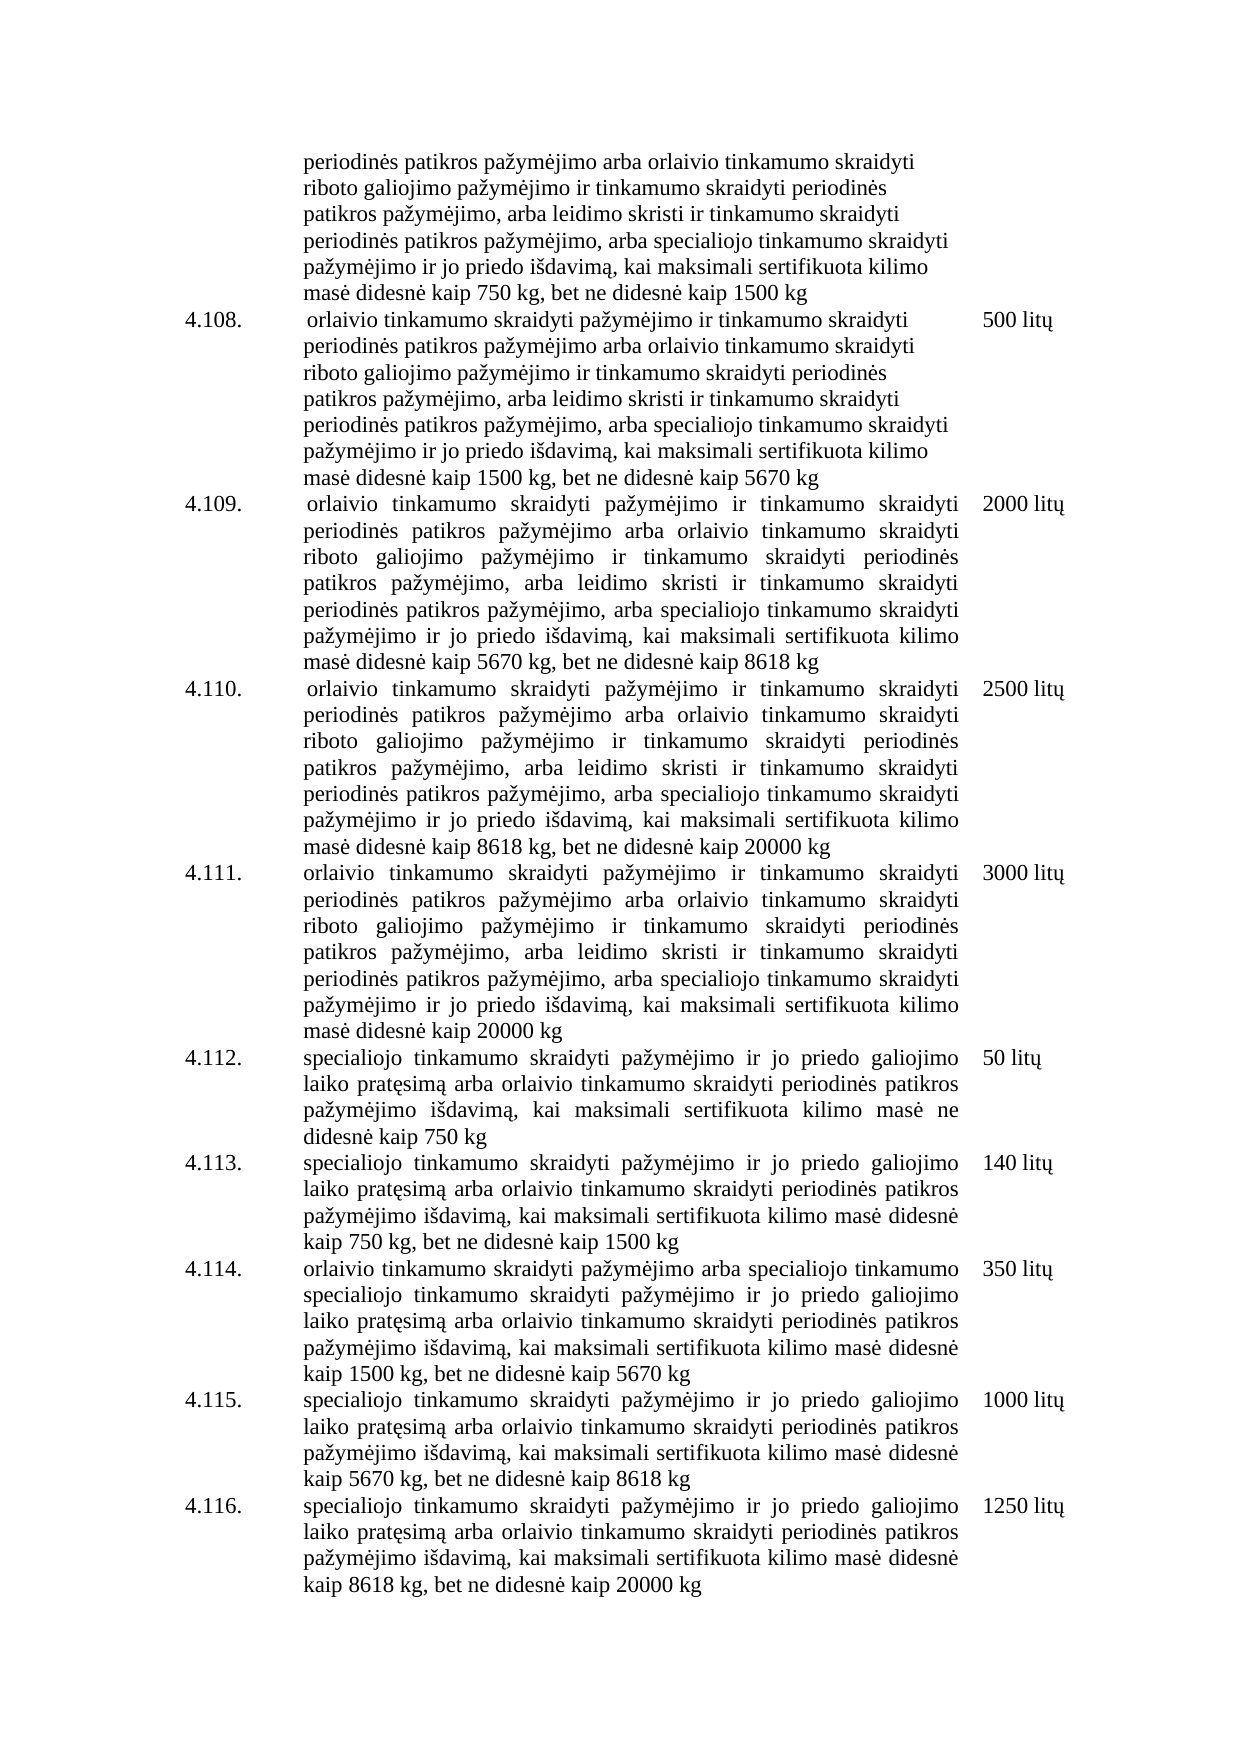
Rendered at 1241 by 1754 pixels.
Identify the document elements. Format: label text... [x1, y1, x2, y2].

table_cell 4.115. [174, 1386, 292, 1492]
table_cell 4.110. [174, 675, 292, 859]
table_cell [174, 148, 292, 306]
table_cell 2000 litų [971, 490, 1144, 675]
table_cell 2500 litų [971, 675, 1144, 859]
table_cell 1000 litų [971, 1386, 1144, 1492]
table_cell orlaivio tinkamumo skraidyti pažymėjimo ir tinkamumo skraidyti periodinės patikros pažymėjimo arba orlaivio tinkamumo skraidyti riboto galiojimo pažymėjimo ir tinkamumo skraidyti periodinės patikros pažymėjimo, arba leidimo skristi ir tinkamumo skraidyti periodinės patikros pažymėjimo, arba specialiojo tinkamumo skraidyti pažymėjimo ir jo priedo išdavimą, kai maksimali sertifikuota kilimo masė didesnė kaip 1500 kg, bet ne didesnė kaip 5670 kg [292, 306, 971, 490]
table_cell specialiojo tinkamumo skraidyti pažymėjimo ir jo priedo galiojimo laiko pratęsimą arba orlaivio tinkamumo skraidyti periodinės patikros pažymėjimo išdavimą, kai maksimali sertifikuota kilimo masė didesnė kaip 8618 kg, bet ne didesnė kaip 20000 kg [292, 1492, 971, 1597]
table_cell 140 litų [971, 1149, 1144, 1254]
table_cell orlaivio tinkamumo skraidyti pažymėjimo ir tinkamumo skraidyti periodinės patikros pažymėjimo arba orlaivio tinkamumo skraidyti riboto galiojimo pažymėjimo ir tinkamumo skraidyti periodinės patikros pažymėjimo, arba leidimo skristi ir tinkamumo skraidyti periodinės patikros pažymėjimo, arba specialiojo tinkamumo skraidyti pažymėjimo ir jo priedo išdavimą, kai maksimali sertifikuota kilimo masė didesnė kaip 5670 kg, bet ne didesnė kaip 8618 kg [292, 490, 971, 675]
table_cell 4.114. [174, 1255, 292, 1386]
table_cell orlaivio tinkamumo skraidyti pažymėjimo ir tinkamumo skraidyti periodinės patikros pažymėjimo arba orlaivio tinkamumo skraidyti riboto galiojimo pažymėjimo ir tinkamumo skraidyti periodinės patikros pažymėjimo, arba leidimo skristi ir tinkamumo skraidyti periodinės patikros pažymėjimo, arba specialiojo tinkamumo skraidyti pažymėjimo ir jo priedo išdavimą, kai maksimali sertifikuota kilimo masė didesnė kaip 20000 kg [292, 859, 971, 1044]
table_cell 4.112. [174, 1044, 292, 1149]
table_cell 500 litų [971, 306, 1144, 490]
table_cell 350 litų [971, 1255, 1144, 1386]
table_cell periodinės patikros pažymėjimo arba orlaivio tinkamumo skraidyti riboto galiojimo pažymėjimo ir tinkamumo skraidyti periodinės patikros pažymėjimo, arba leidimo skristi ir tinkamumo skraidyti periodinės patikros pažymėjimo, arba specialiojo tinkamumo skraidyti pažymėjimo ir jo priedo išdavimą, kai maksimali sertifikuota kilimo masė didesnė kaip 750 kg, bet ne didesnė kaip 1500 kg [292, 148, 971, 306]
table_cell 4.109. [174, 490, 292, 675]
table_cell orlaivio tinkamumo skraidyti pažymėjimo ir tinkamumo skraidyti periodinės patikros pažymėjimo arba orlaivio tinkamumo skraidyti riboto galiojimo pažymėjimo ir tinkamumo skraidyti periodinės patikros pažymėjimo, arba leidimo skristi ir tinkamumo skraidyti periodinės patikros pažymėjimo, arba specialiojo tinkamumo skraidyti pažymėjimo ir jo priedo išdavimą, kai maksimali sertifikuota kilimo masė didesnė kaip 8618 kg, bet ne didesnė kaip 20000 kg [292, 675, 971, 859]
table_cell specialiojo tinkamumo skraidyti pažymėjimo ir jo priedo galiojimo laiko pratęsimą arba orlaivio tinkamumo skraidyti periodinės patikros pažymėjimo išdavimą, kai maksimali sertifikuota kilimo masė ne didesnė kaip 750 kg [292, 1044, 971, 1149]
table_cell specialiojo tinkamumo skraidyti pažymėjimo ir jo priedo galiojimo laiko pratęsimą arba orlaivio tinkamumo skraidyti periodinės patikros pažymėjimo išdavimą, kai maksimali sertifikuota kilimo masė didesnė kaip 5670 kg, bet ne didesnė kaip 8618 kg [292, 1386, 971, 1492]
table_cell 4.111. [174, 859, 292, 1044]
table_cell 3000 litų [971, 859, 1144, 1044]
table_cell 4.108. [174, 306, 292, 490]
table_cell 4.113. [174, 1149, 292, 1254]
table_cell [971, 148, 1144, 306]
table_cell 50 litų [971, 1044, 1144, 1149]
table_cell 1250 litų [971, 1492, 1144, 1597]
table_cell specialiojo tinkamumo skraidyti pažymėjimo ir jo priedo galiojimo laiko pratęsimą arba orlaivio tinkamumo skraidyti periodinės patikros pažymėjimo išdavimą, kai maksimali sertifikuota kilimo masė didesnė kaip 750 kg, bet ne didesnė kaip 1500 kg [292, 1149, 971, 1254]
table_cell orlaivio tinkamumo skraidyti pažymėjimo arba specialiojo tinkamumo specialiojo tinkamumo skraidyti pažymėjimo ir jo priedo galiojimo laiko pratęsimą arba orlaivio tinkamumo skraidyti periodinės patikros pažymėjimo išdavimą, kai maksimali sertifikuota kilimo masė didesnė kaip 1500 kg, bet ne didesnė kaip 5670 kg [292, 1255, 971, 1386]
table_cell 4.116. [174, 1492, 292, 1597]
